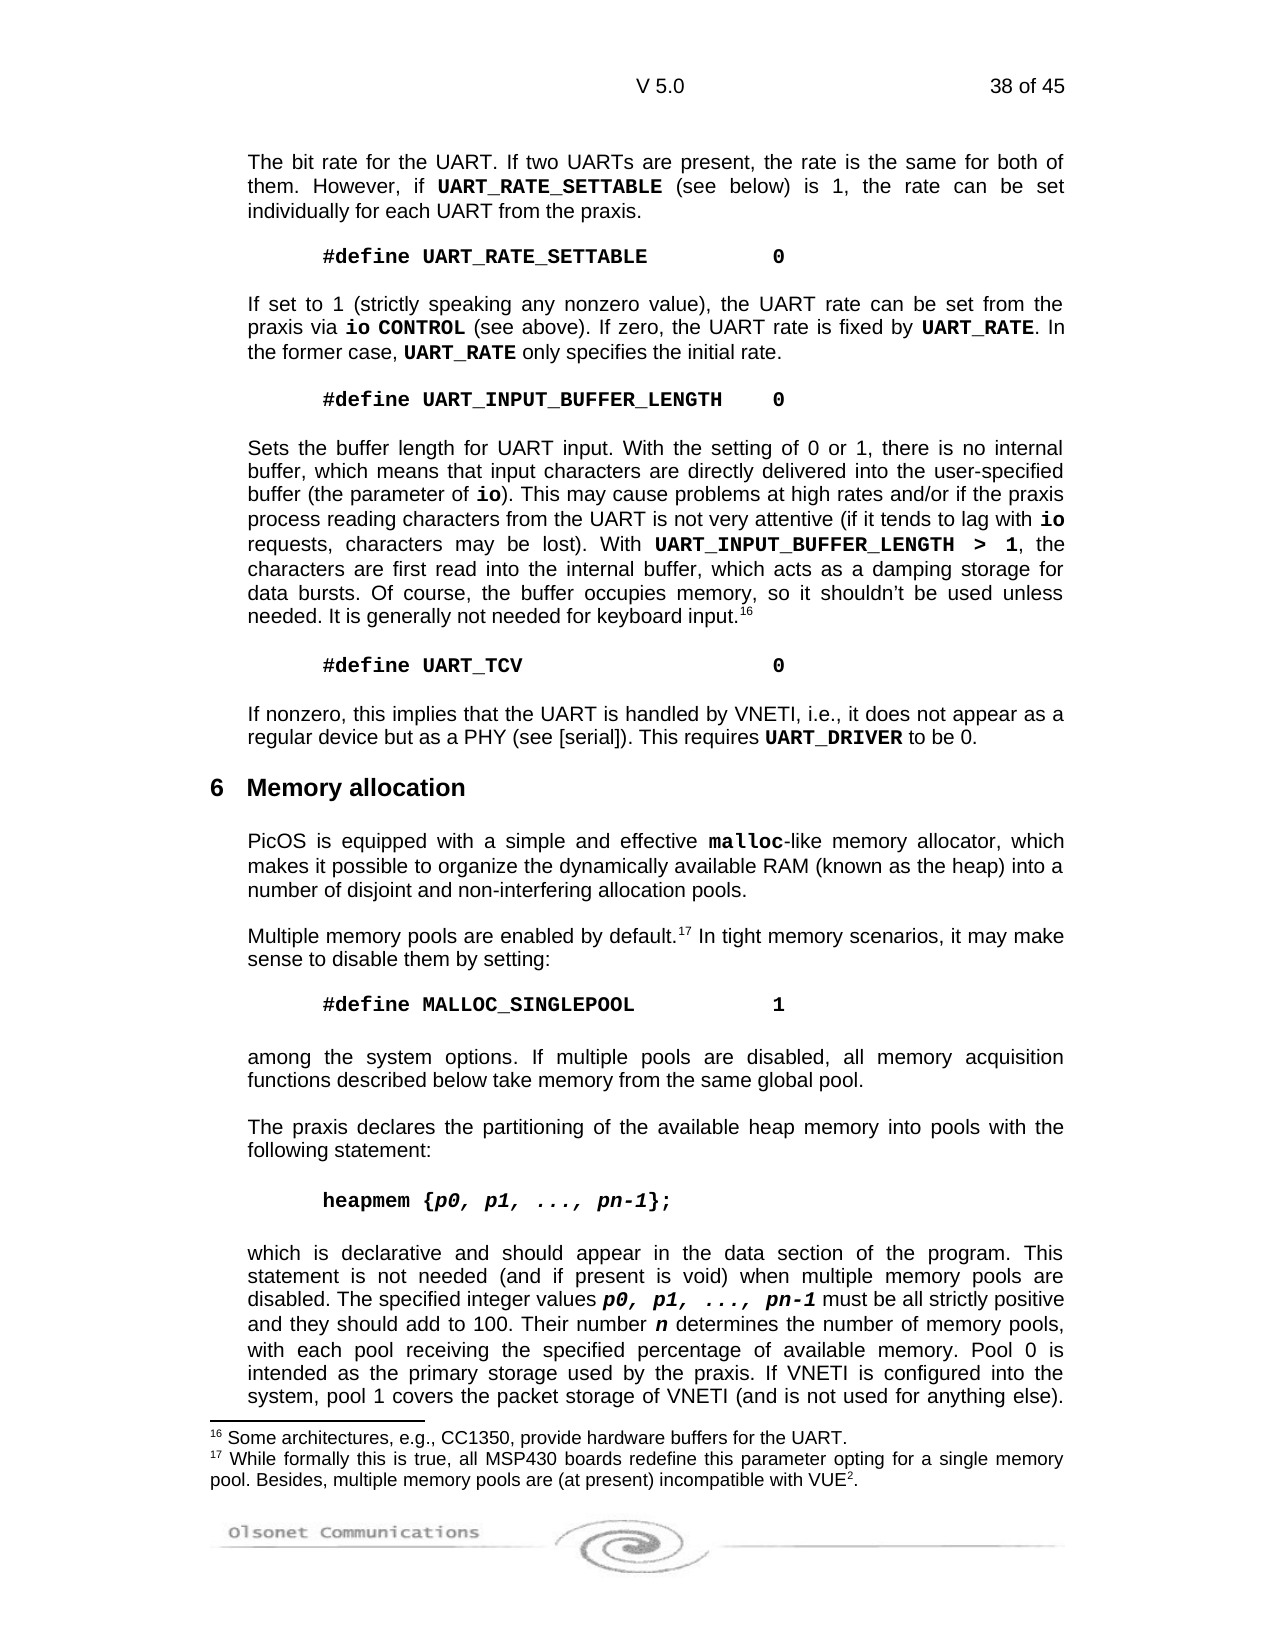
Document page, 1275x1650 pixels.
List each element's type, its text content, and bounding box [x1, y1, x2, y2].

text The praxis declares the partitioning of the available heap memory into pools with the following statement: [247, 1116, 1065, 1162]
text The bit rate for the UART. If two UARTs are present, the rate is the same for both of them. However, if UART_RATE_SETTABLE (see below) is 1, the rate can be set individually for each UART from the praxis. [247, 151, 1065, 222]
text which is declarative and should appear in the data section of the program. This statement is not needed (and if present is void) when multiple memory pools are disabled. The specified integer values p0, p1, ..., pn-1 must be all strictly positive and they should add to 100. Their number n determines the number of memory pools, with each pool receiving the specified percentage of available memory. Pool 0 is intended as the primary storage used by the praxis. If VNETI is configured into the system, pool 1 covers the packet storage of VNETI (and is not used for anything else). [247, 1241, 1065, 1408]
text #define UART_RATE_SETTABLE 0 [247, 246, 1065, 269]
text If nonzero, this implies that the UART is handled by VNETI, i.e., it does not appear as a regular device but as a PHY (see [serial]). This requires UART_DRIVER to be 0. [247, 702, 1065, 751]
text #define UART_INPUT_BUFFER_LENGTH 0 [247, 389, 1065, 413]
subtitle Memory allocation [210, 774, 1065, 802]
text Multiple memory pools are enabled by default. In tight memory scenarios, it may make sense to disable them by setting: [247, 924, 1065, 971]
text #define MALLOC_SINGLEPOOL 1 [247, 994, 1065, 1018]
picture [210, 1504, 1065, 1596]
text Some architectures, e.g., CC1350, provide hardware buffers for the UART. [210, 1427, 1065, 1448]
text among the system options. If multiple pools are disabled, all memory acquisition functions described below take memory from the same global pool. [247, 1046, 1065, 1092]
text Sets the buffer length for UART input. With the setting of 0 or 1, there is no internal buffer, which means that input characters are directly delivered into the user-specified buffer (the parameter of io). This may cause problems at high rates and/or if the praxis process reading characters from the UART is not very attentive (if it tends to lag with io requests, characters may be lost). With UART_INPUT_BUFFER_LENGTH > 1, the characters are first read into the internal buffer, which acts as a damping storage for data bursts. Of course, the buffer occupies memory, so it shouldn’t be used unless needed. It is generally not needed for keyboard input. [247, 436, 1065, 628]
text PicOS is equipped with a simple and effective malloc-like memory allocator, which makes it possible to organize the dynamically available RAM (known as the heap) into a number of disjoint and non-interfering allocation pools. [247, 830, 1065, 901]
text If set to 1 (strictly speaking any nonzero value), the UART rate can be set from the praxis via io CONTROL (see above). If zero, the UART rate is fixed by UART_RATE. In the former case, UART_RATE only specifies the initial rate. [247, 293, 1065, 366]
text #define UART_TCV 0 [247, 656, 1065, 679]
text heapmem {p0, p1, ..., pn-1}; [247, 1190, 1065, 1213]
text While formally this is true, all MSP430 boards redefine this parameter opting for a single memory pool. Besides, multiple memory pools are (at present) incompatible with VUE2. [210, 1448, 1065, 1490]
